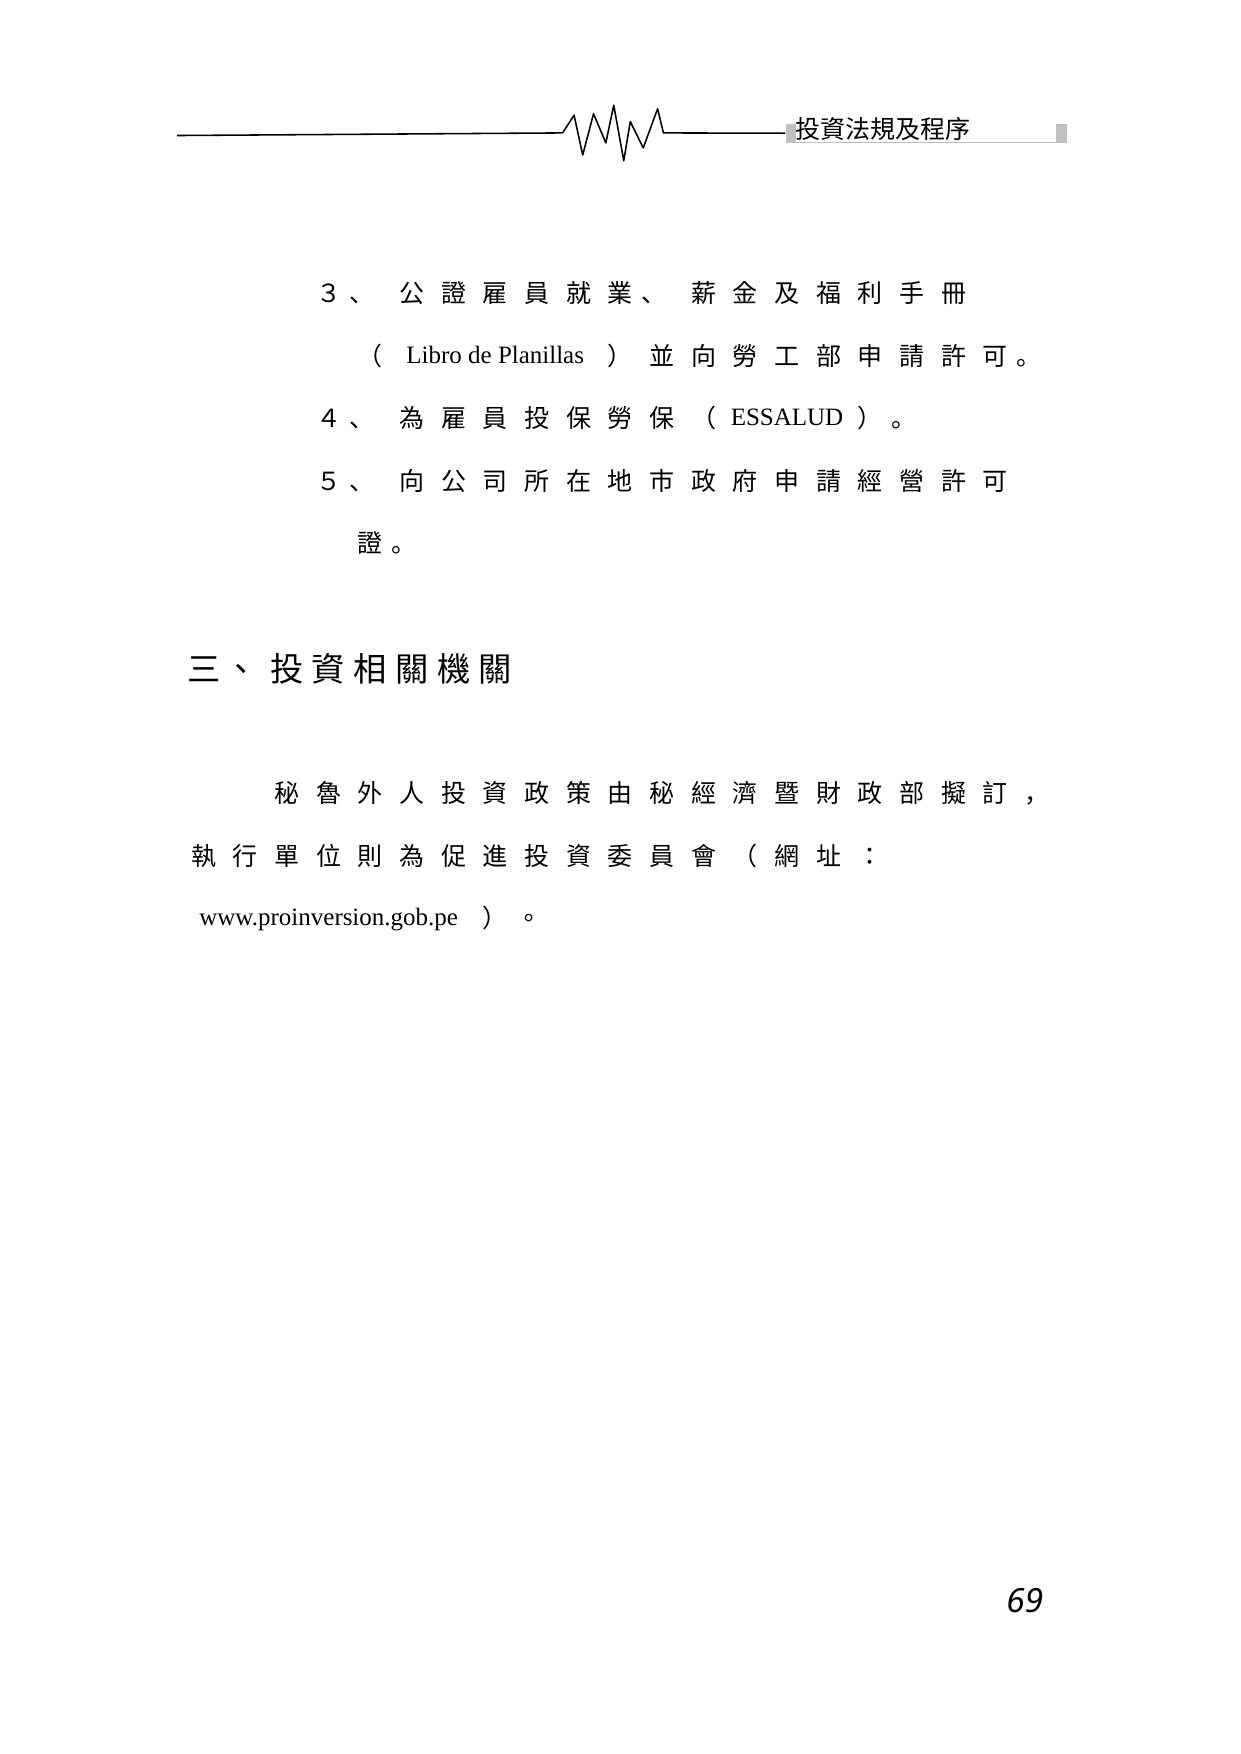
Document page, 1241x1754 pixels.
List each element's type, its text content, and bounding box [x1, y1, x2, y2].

text ５、向公司所在地市政府申請經營許可證。 [281, 438, 1058, 563]
text 秘魯外人投資政策由秘經濟暨財政部擬訂，執行單位則為促進投資委員會（網址：www.proinversion.gob.pe）。 [183, 750, 1058, 938]
text 三、投資相關機關 [183, 625, 1058, 688]
text ４、為雇員投保勞保（ESSALUD）。 [281, 375, 1058, 438]
text ３、公證雇員就業、薪金及福利手冊（Libro de Planillas）並向勞工部申請許可。 [281, 250, 1058, 375]
